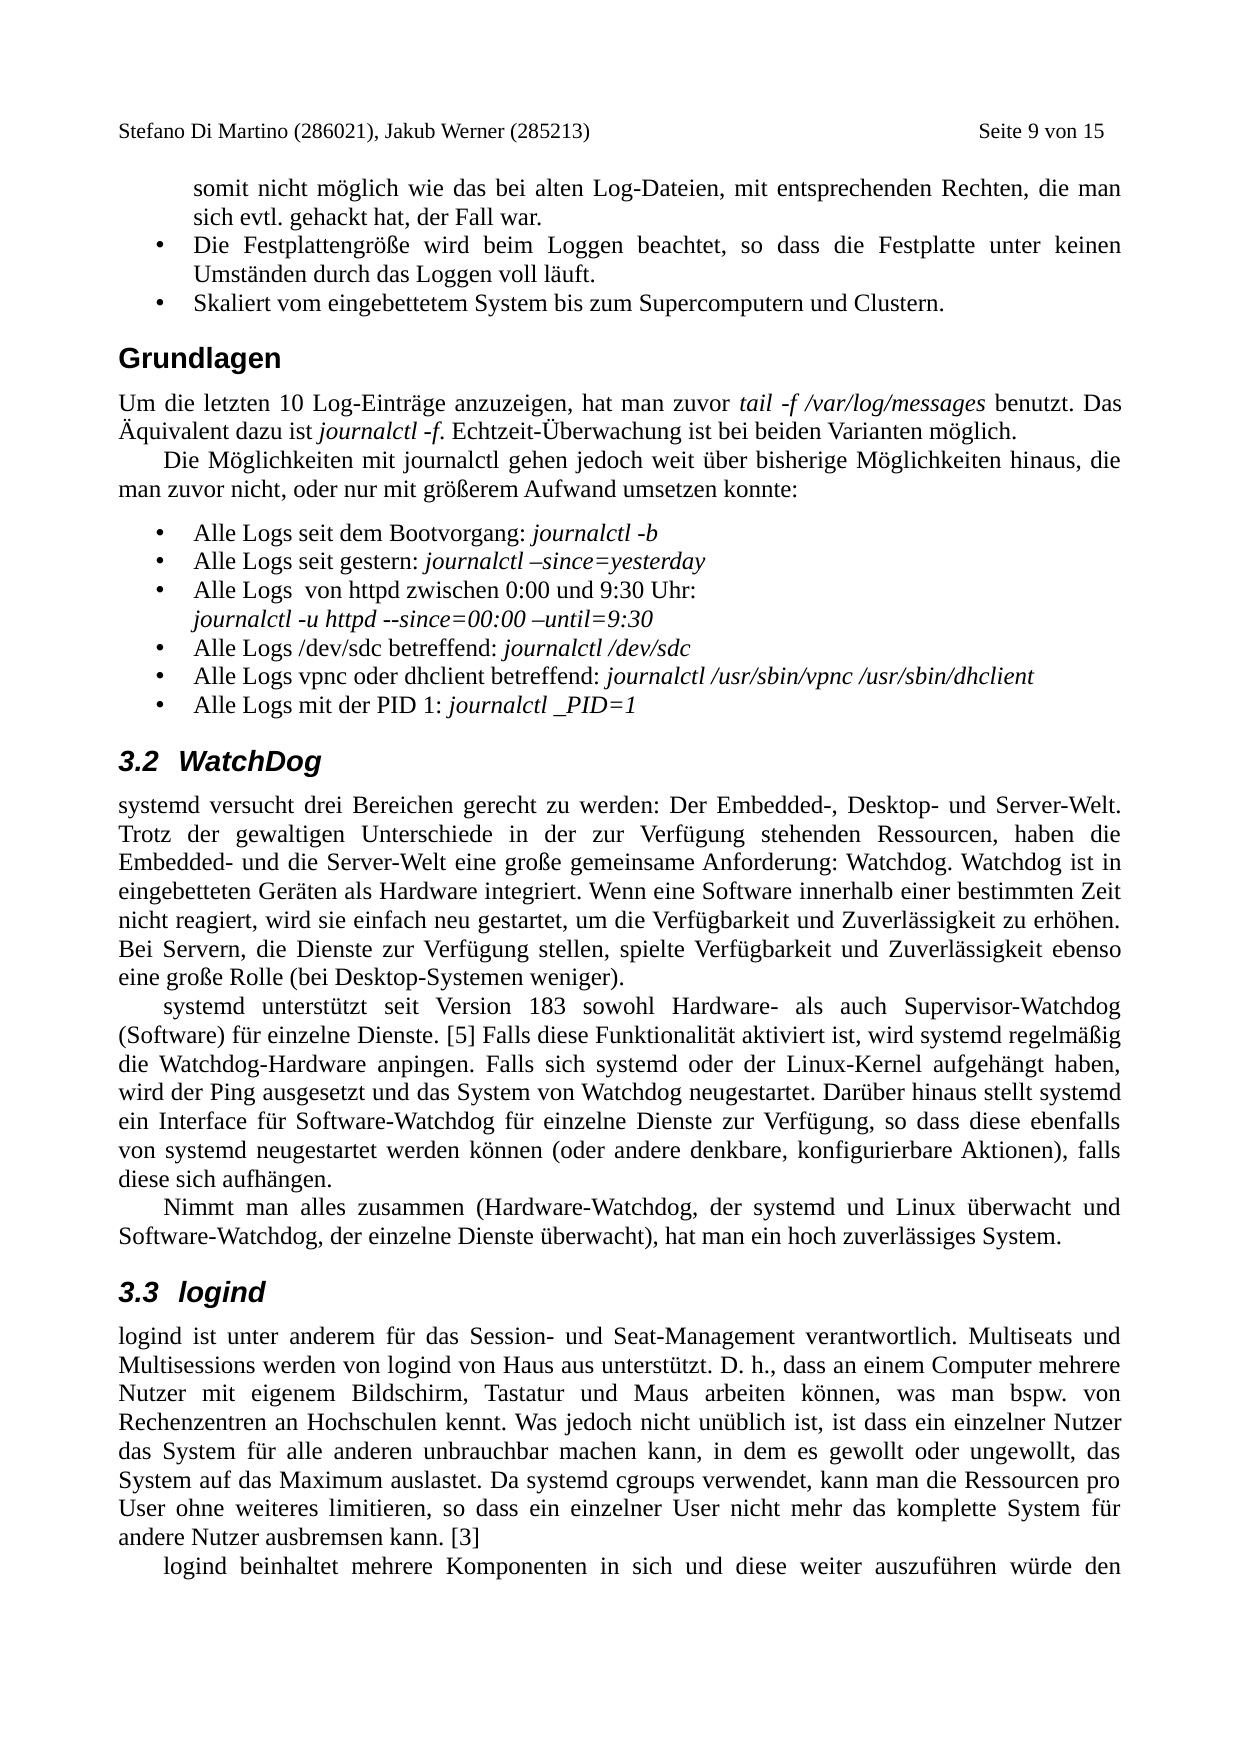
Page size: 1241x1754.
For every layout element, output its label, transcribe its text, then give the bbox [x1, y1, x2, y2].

text logind ist unter anderem für das Session- und Seat-Management verantwortlich. Multiseats und Multisessions werden von logind von Haus aus unterstützt. D. h., dass an einem Computer mehrere Nutzer mit eigenem Bildschirm, Tastatur und Maus arbeiten können, was man bspw. von Rechenzentren an Hochschulen kennt. Was jedoch nicht unüblich ist, ist dass ein einzelner Nutzer das System für alle anderen unbrauchbar machen kann, in dem es gewollt oder ungewollt, das System auf das Maximum auslastet. Da systemd cgroups verwendet, kann man die Ressourcen pro User ohne weiteres limitieren, so dass ein einzelner User nicht mehr das komplette System für andere Nutzer ausbremsen kann. [3] [118, 1321, 1122, 1551]
list Alle Logs seit gestern: journalctl –since=yesterday [156, 546, 1122, 575]
subtitle WatchDog [118, 744, 1122, 777]
list Alle Logs vpnc oder dhclient betreffend: journalctl /usr/sbin/vpnc /usr/sbin/dhclient [156, 661, 1122, 690]
list Skaliert vom eingebettetem System bis zum Supercomputern und Clustern. [156, 288, 1122, 317]
text systemd versucht drei Bereichen gerecht zu werden: Der Embedded-, Desktop- und Server-Welt. Trotz der gewaltigen Unterschiede in der zur Verfügung stehenden Ressourcen, haben die Embedded- und die Server-Welt eine große gemeinsame Anforderung: Watchdog. Watchdog ist in eingebetteten Geräten als Hardware integriert. Wenn eine Software innerhalb einer bestimmten Zeit nicht reagiert, wird sie einfach neu gestartet, um die Verfügbarkeit und Zuverlässigkeit zu erhöhen. Bei Servern, die Dienste zur Verfügung stellen, spielte Verfügbarkeit und Zuverlässigkeit ebenso eine große Rolle (bei Desktop-Systemen weniger). [118, 790, 1122, 991]
list somit nicht möglich wie das bei alten Log-Dateien, mit entsprechenden Rechten, die man sich evtl. gehackt hat, der Fall war. [156, 173, 1122, 230]
text Die Möglichkeiten mit journalctl gehen jedoch weit über bisherige Möglichkeiten hinaus, die man zuvor nicht, oder nur mit größerem Aufwand umsetzen konnte: [118, 445, 1122, 503]
text Um die letzten 10 Log-Einträge anzuzeigen, hat man zuvor tail -f /var/log/messages benutzt. Das Äquivalent dazu ist journalctl -f. Echtzeit-Überwachung ist bei beiden Varianten möglich. [118, 388, 1122, 445]
subtitle Grundlagen [118, 342, 1122, 375]
text Nimmt man alles zusammen (Hardware-Watchdog, der systemd und Linux überwacht und Software-Watchdog, der einzelne Dienste überwacht), hat man ein hoch zuverlässiges System. [118, 1192, 1122, 1250]
text logind beinhaltet mehrere Komponenten in sich und diese weiter auszuführen würde den [118, 1551, 1122, 1580]
list Alle Logs seit dem Bootvorgang: journalctl -b [156, 518, 1122, 546]
list Alle Logs /dev/sdc betreffend: journalctl /dev/sdc [156, 633, 1122, 661]
subtitle logind [118, 1275, 1122, 1308]
list Alle Logs mit der PID 1: journalctl _PID=1 [156, 690, 1122, 719]
list Die Festplattengröße wird beim Loggen beachtet, so dass die Festplatte unter keinen Umständen durch das Loggen voll läuft. [156, 230, 1122, 288]
list Alle Logs von httpd zwischen 0:00 und 9:30 Uhr: journalctl -u httpd --since=00:00 –until=9:30 [156, 575, 1122, 633]
text systemd unterstützt seit Version 183 sowohl Hardware- als auch Supervisor-Watchdog (Software) für einzelne Dienste. [5] Falls diese Funktionalität aktiviert ist, wird systemd regelmäßig die Watchdog-Hardware anpingen. Falls sich systemd oder der Linux-Kernel aufgehängt haben, wird der Ping ausgesetzt und das System von Watchdog neugestartet. Darüber hinaus stellt systemd ein Interface für Software-Watchdog für einzelne Dienste zur Verfügung, so dass diese ebenfalls von systemd neugestartet werden können (oder andere denkbare, konfigurierbare Aktionen), falls diese sich aufhängen. [118, 991, 1122, 1192]
